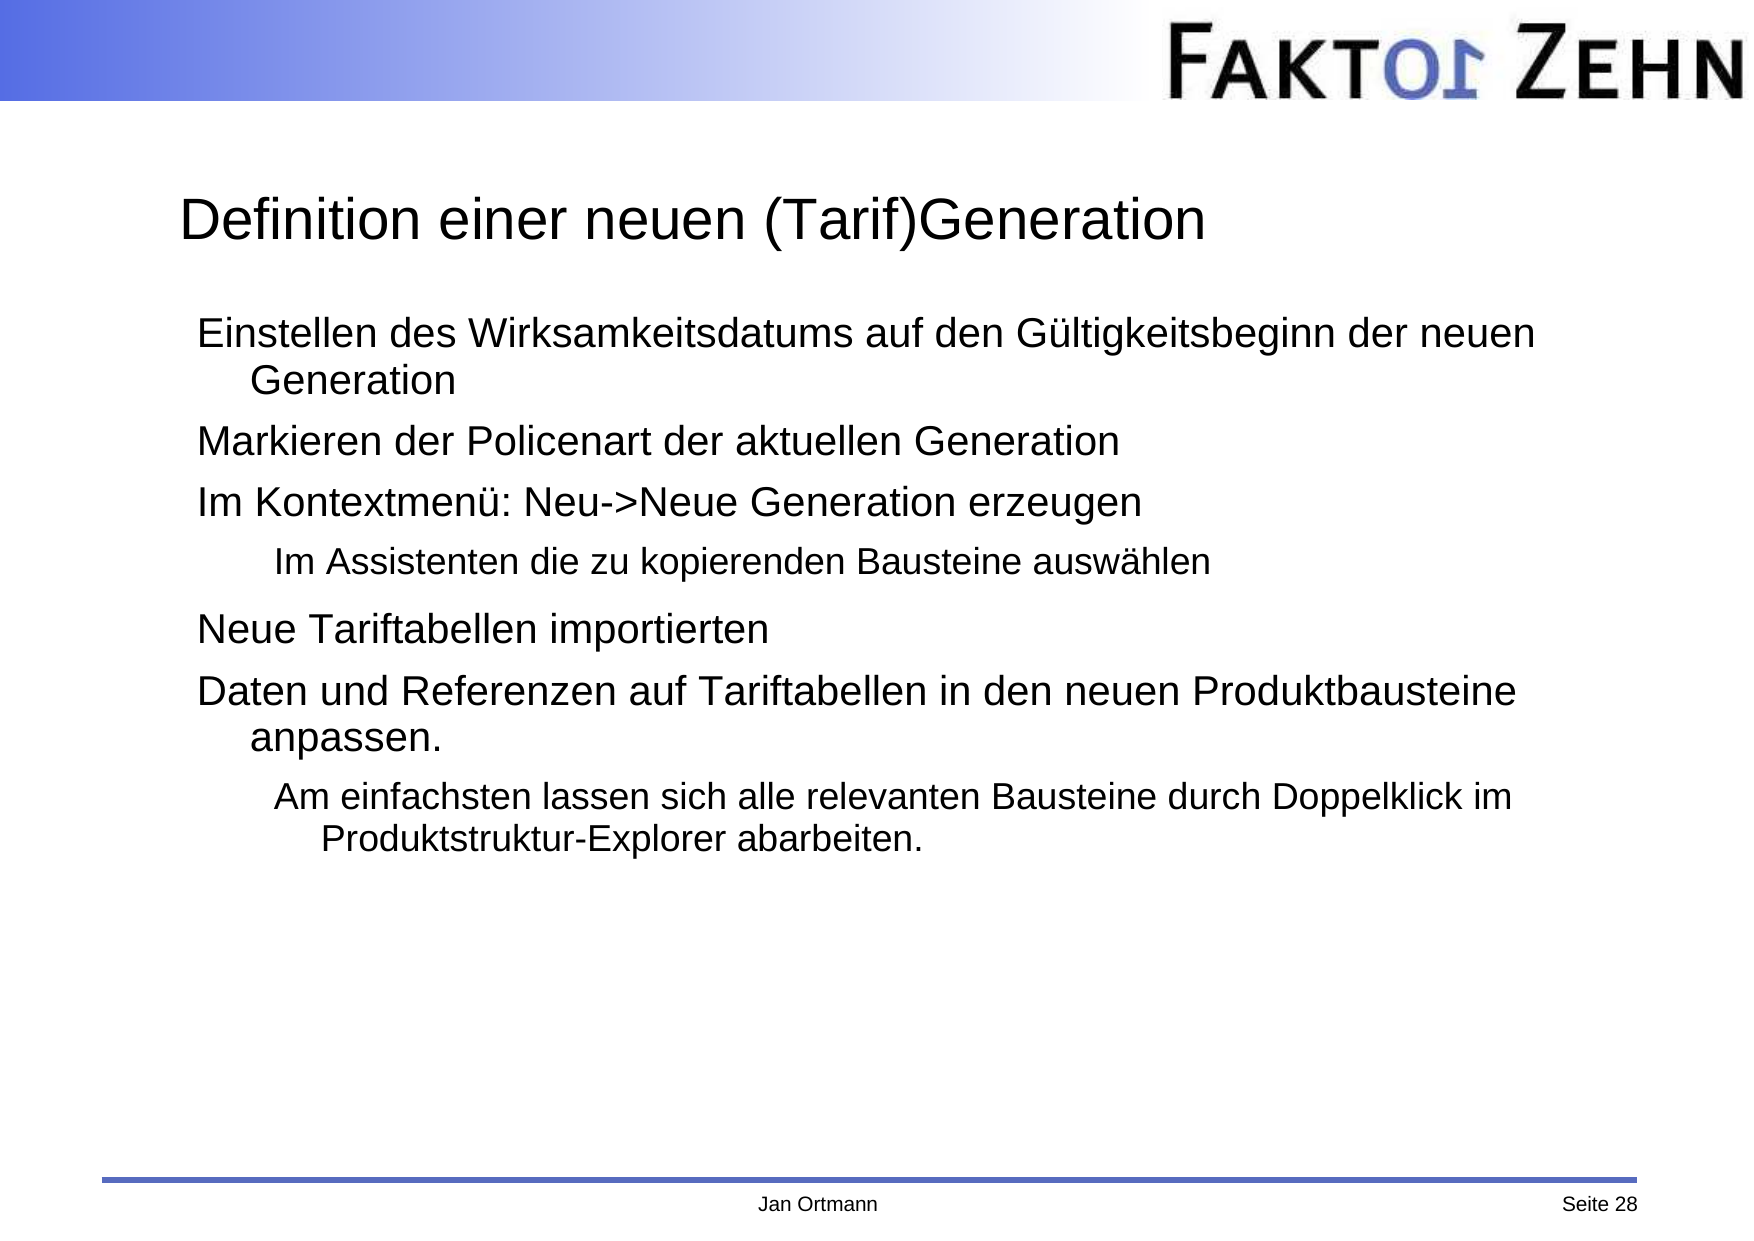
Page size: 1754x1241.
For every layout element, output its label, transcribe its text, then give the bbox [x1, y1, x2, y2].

list Einstellen des Wirksamkeitsdatums auf den Gültigkeitsbeginn der neuen Generation Markieren der Policenart der aktuellen Generation Im Kontextmenü: Neu->Neue Generation erzeugen Im Assistenten die zu kopierenden Bausteine auswählen Neue Tariftabellen importierten Daten und Referenzen auf Tariftabellen in den neuen Produktbausteine anpassen. Am einfachsten lassen sich alle relevanten Bausteine durch Doppelklick im Produktstruktur-Explorer abarbeiten. [179, 310, 1576, 1078]
title Definition einer neuen (Tarif)Generation [179, 142, 1576, 296]
picture [1162, 7, 1752, 100]
